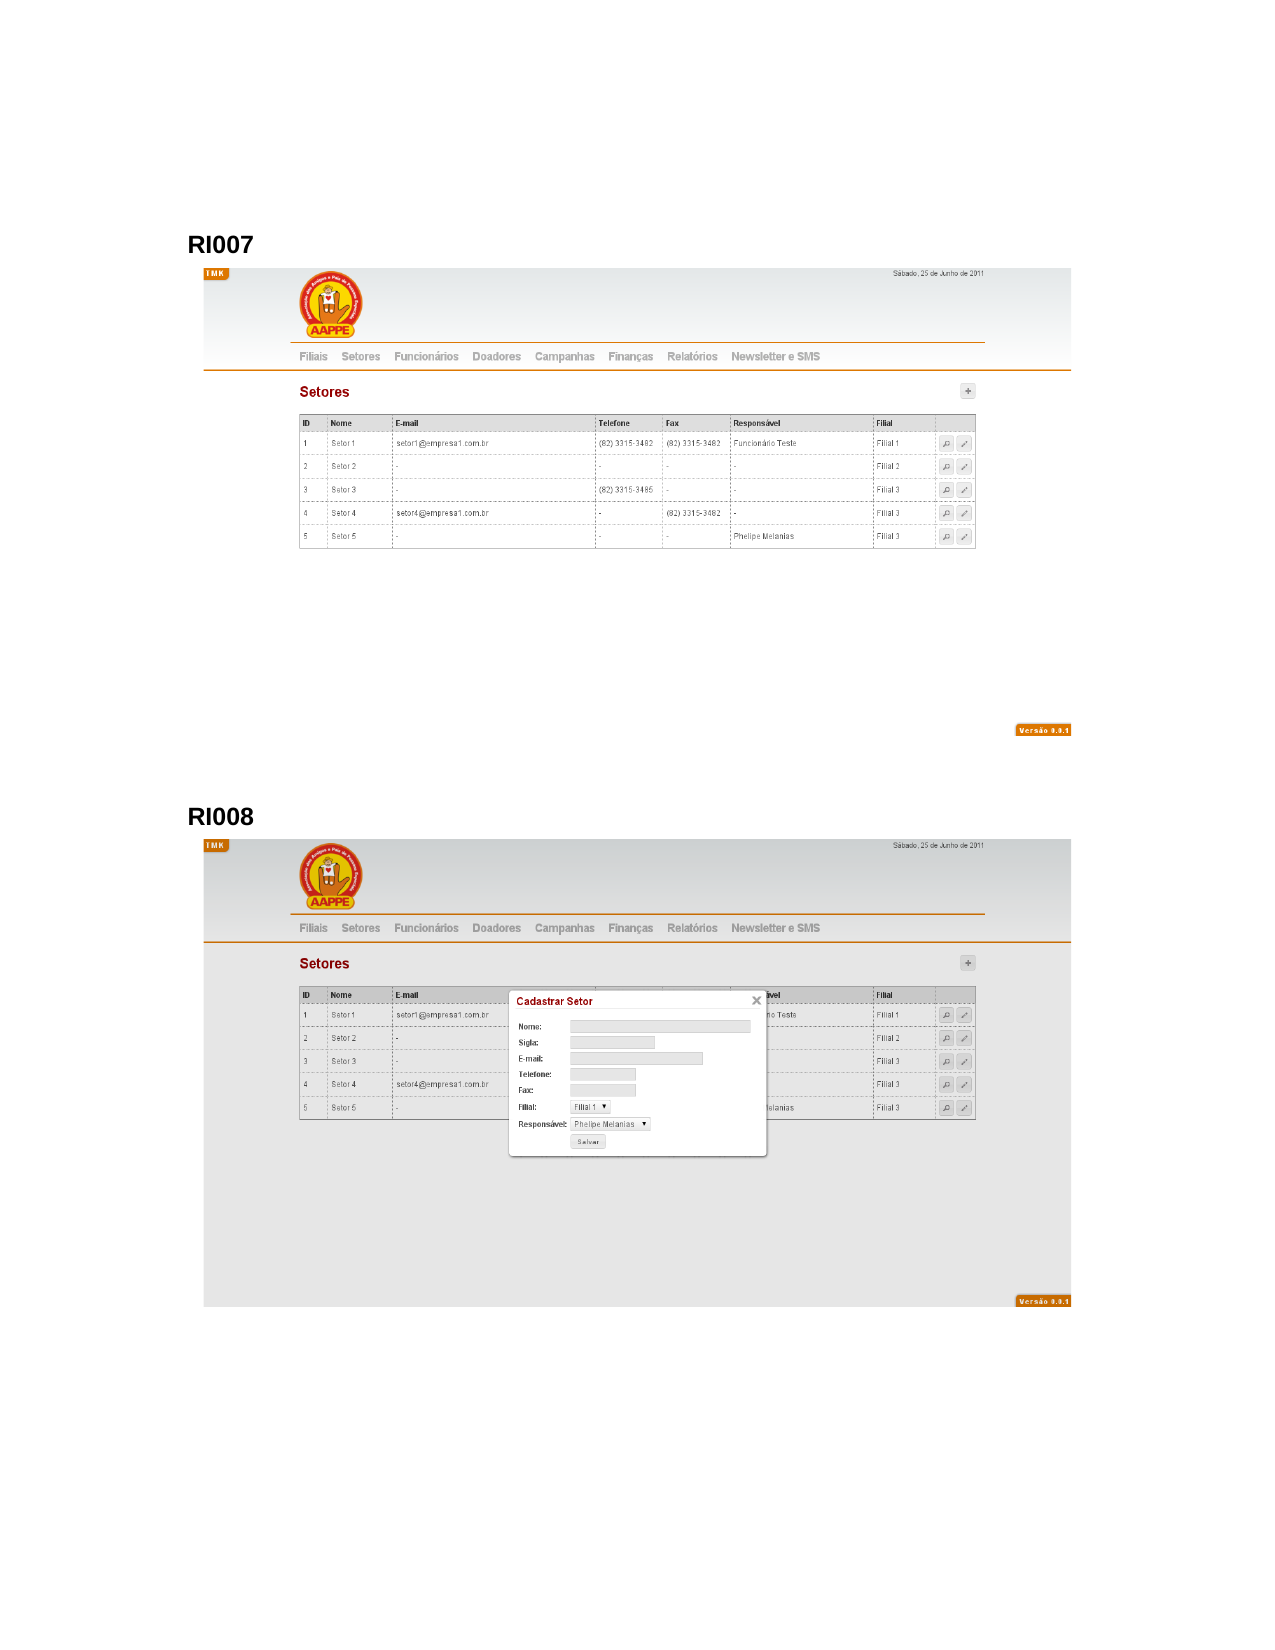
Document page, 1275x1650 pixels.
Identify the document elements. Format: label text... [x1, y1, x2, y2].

text RI008 [187, 802, 1088, 830]
text RI007 [187, 230, 1088, 259]
picture [203, 268, 1072, 736]
picture [203, 839, 1072, 1307]
